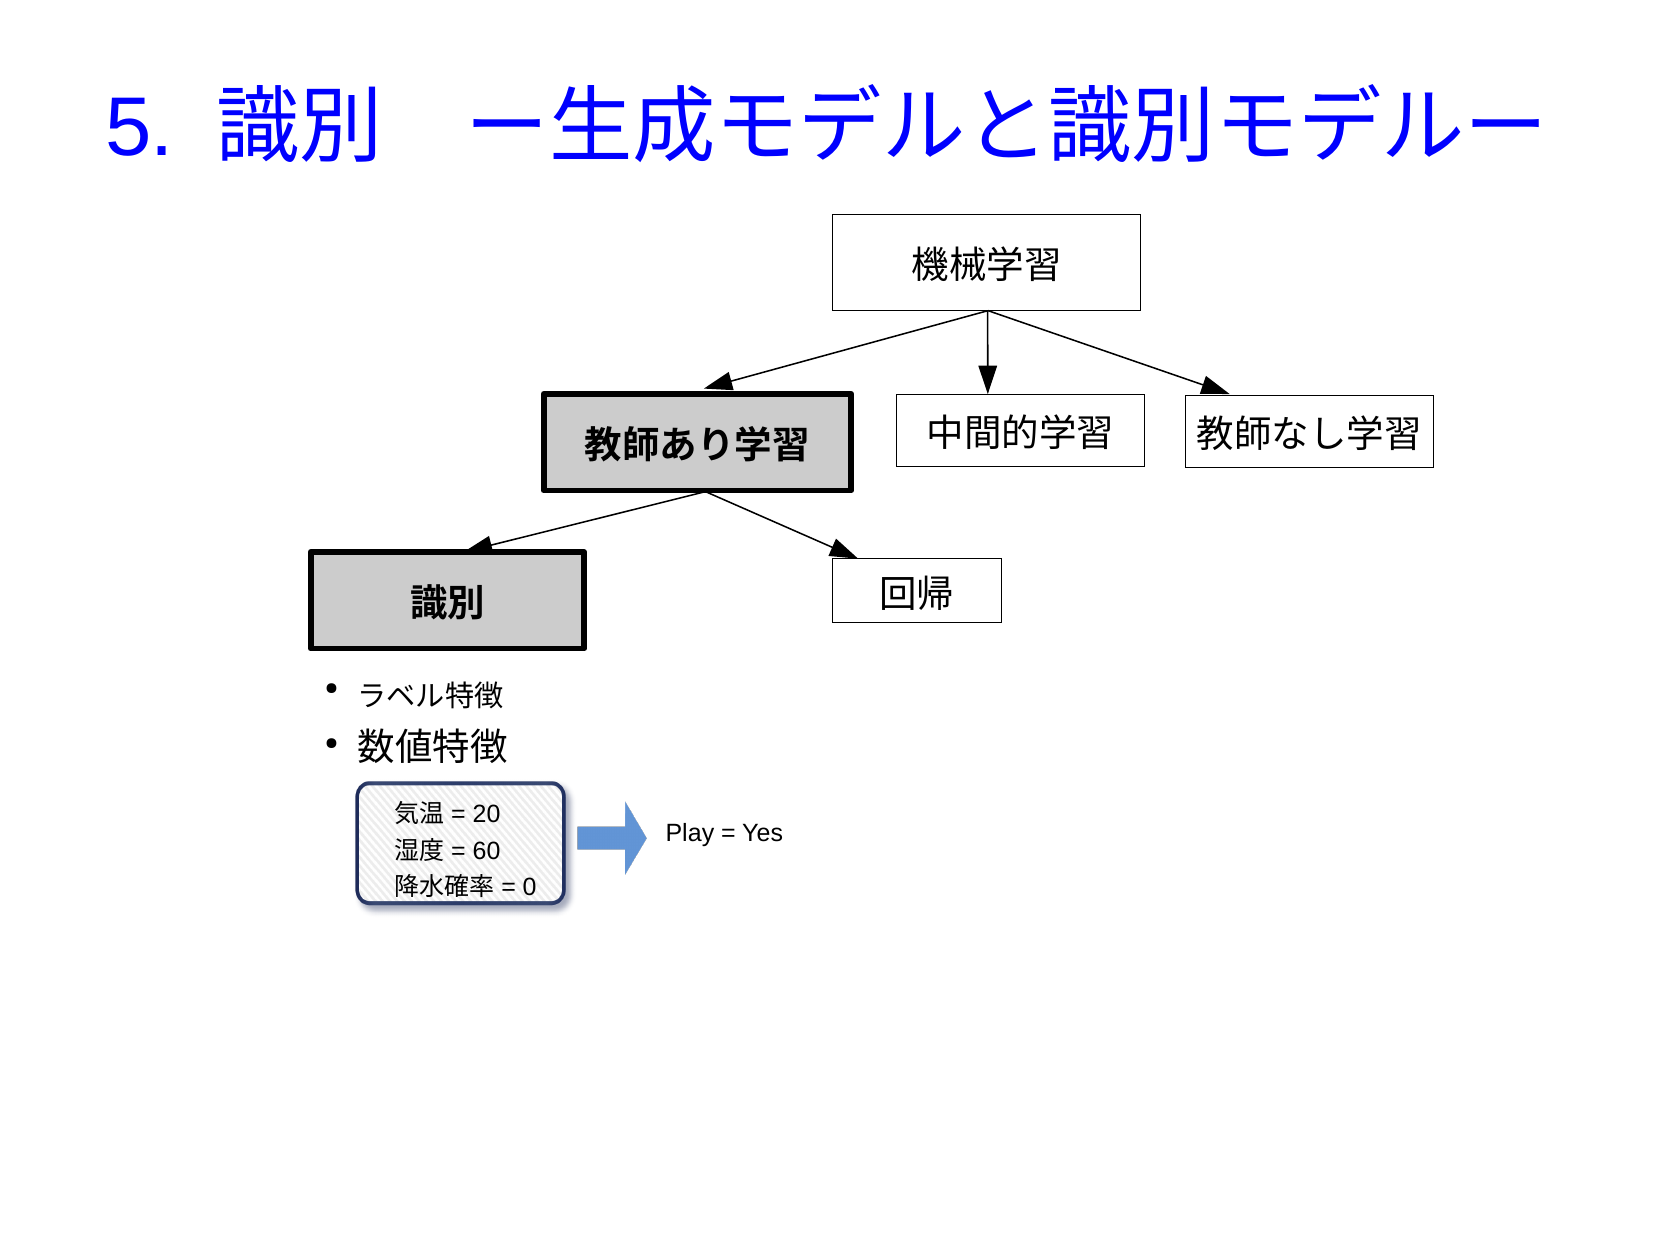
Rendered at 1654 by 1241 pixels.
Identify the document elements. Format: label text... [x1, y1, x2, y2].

text_box 回帰 [832, 558, 1002, 623]
text_box 教師あり学習 [543, 393, 852, 491]
text_box 識別 [310, 551, 585, 649]
text_box 中間的学習 [896, 394, 1145, 467]
text_box 教師なし学習 [1185, 395, 1434, 468]
text_box Play = Yes [650, 811, 801, 855]
picture [346, 774, 648, 923]
title 5. 識別 ー生成モデルと識別モデルー [82, 49, 1571, 198]
text_box 機械学習 [832, 214, 1141, 311]
text_box ラベル特徴 数値特徴 [310, 655, 528, 784]
